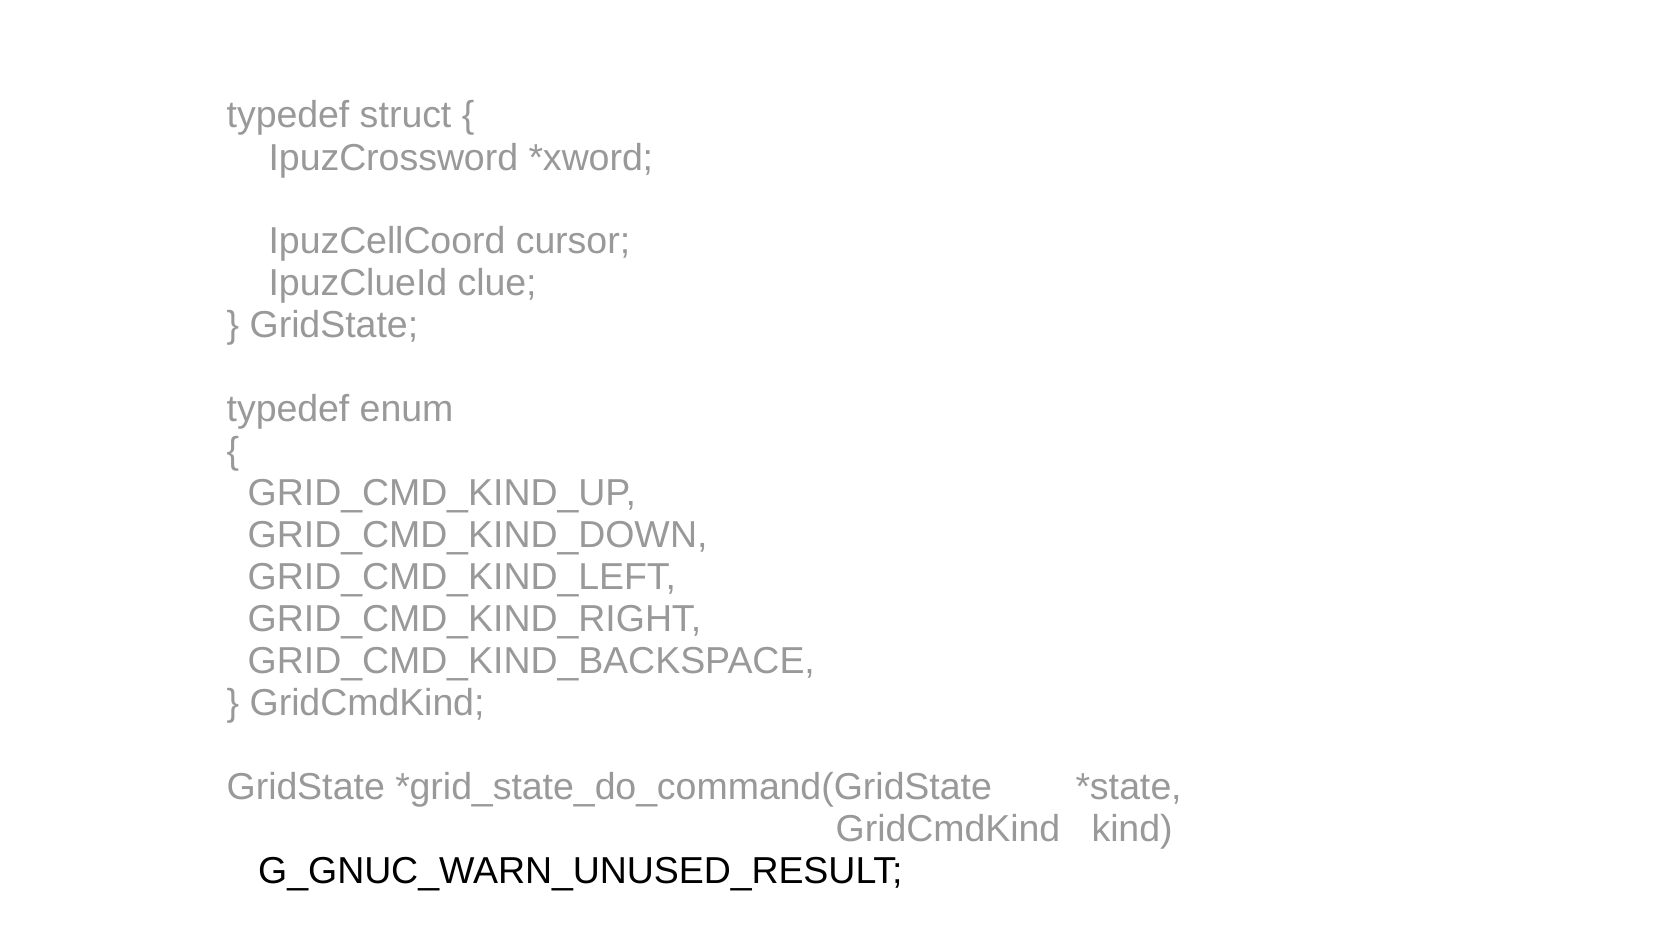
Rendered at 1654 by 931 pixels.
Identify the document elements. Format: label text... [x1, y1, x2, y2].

text_box typedef struct { IpuzCrossword *xword; IpuzCellCoord cursor; IpuzClueId clue; } GridState; typedef enum { GRID_CMD_KIND_UP, GRID_CMD_KIND_DOWN, GRID_CMD_KIND_LEFT, GRID_CMD_KIND_RIGHT, GRID_CMD_KIND_BACKSPACE, } GridCmdKind; GridState *grid_state_do_command(GridState *state, GridCmdKind kind) G_GNUC_WARN_UNUSED_RESULT; [211, 86, 1199, 931]
